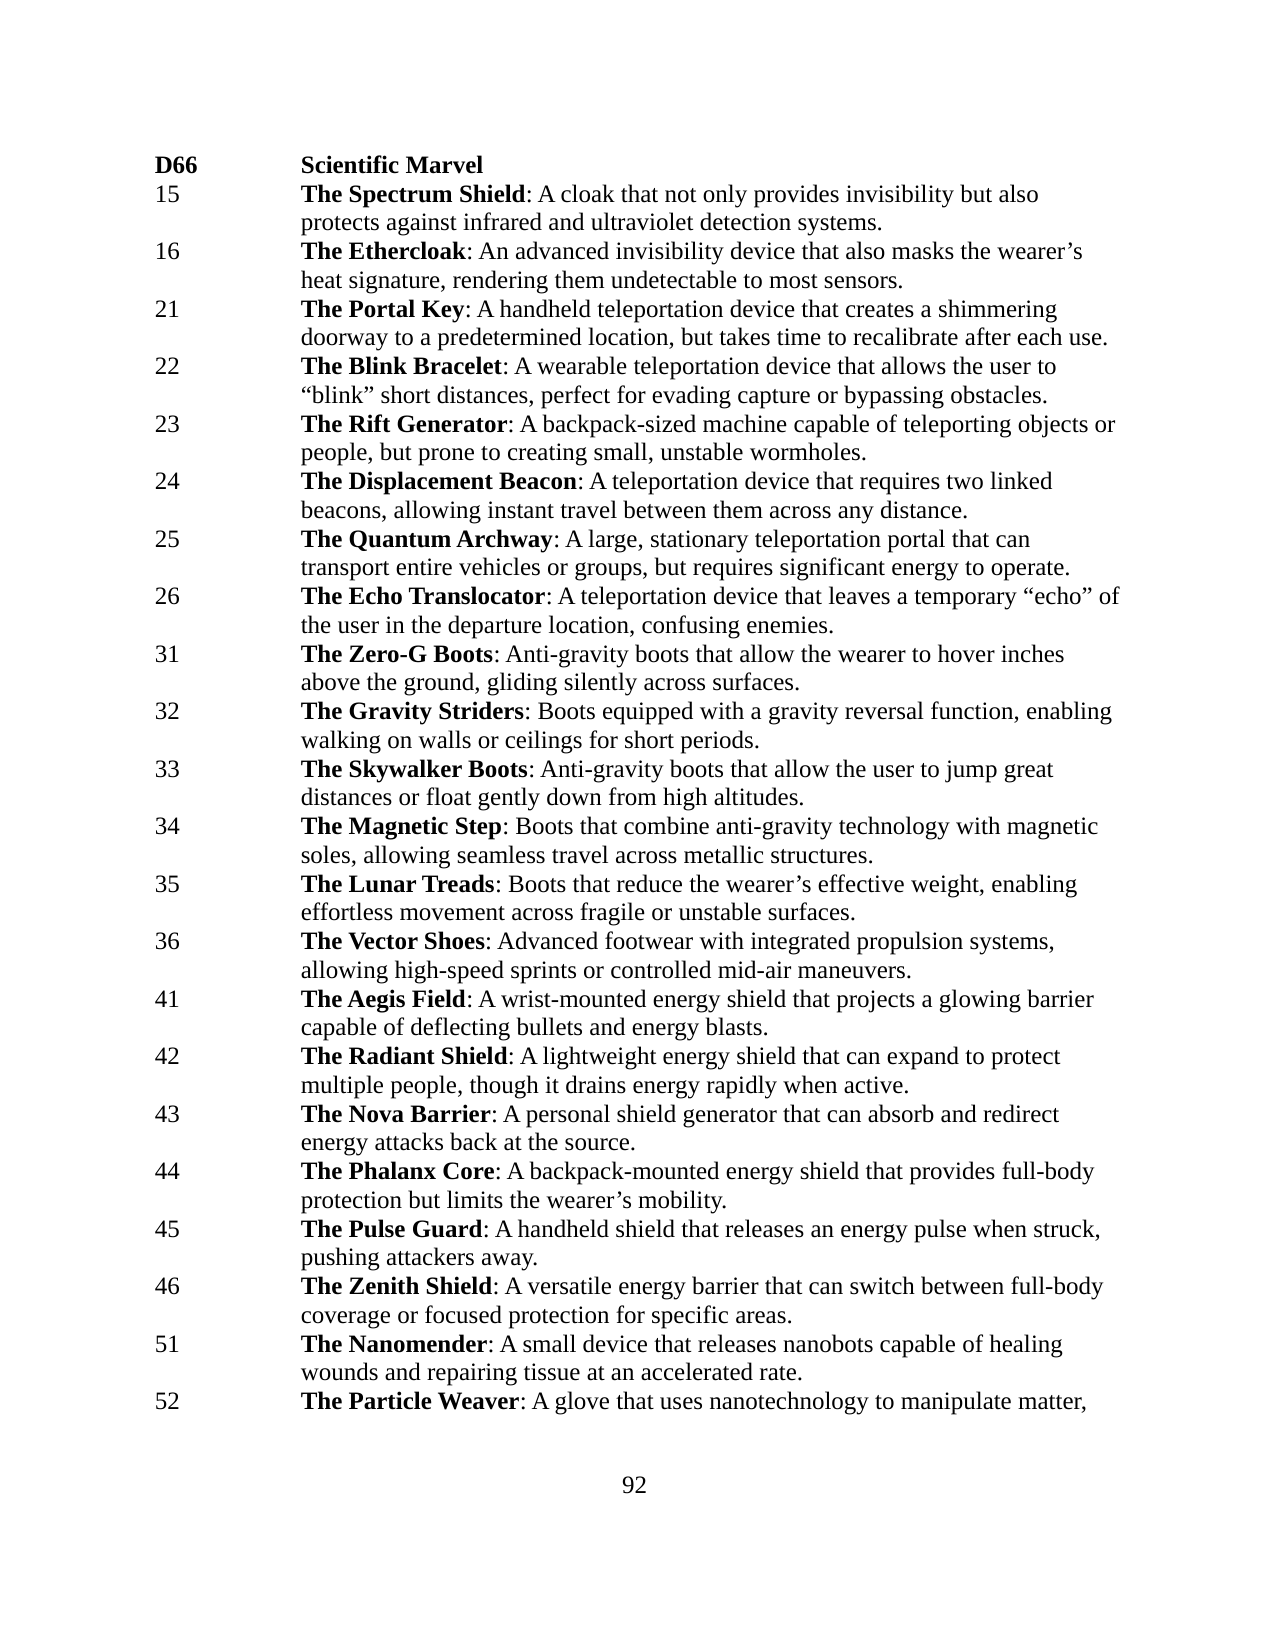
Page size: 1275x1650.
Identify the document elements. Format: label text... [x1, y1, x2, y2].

table_cell The Phalanx Core: A backpack-mounted energy shield that provides full-body protection but limits the wearer’s mobility. [296, 1156, 1125, 1214]
table_cell The Echo Translocator: A teleportation device that leaves a temporary “echo” of the user in the departure location, confusing enemies. [296, 581, 1125, 639]
table_cell The Zero-G Boots: Anti-gravity boots that allow the wearer to hover inches above the ground, gliding silently across surfaces. [296, 639, 1125, 696]
table_cell 35 [150, 869, 296, 926]
table_cell 45 [150, 1214, 296, 1271]
table_cell 33 [150, 754, 296, 811]
table_cell The Zenith Shield: A versatile energy barrier that can switch between full-body coverage or focused protection for specific areas. [296, 1271, 1125, 1329]
table_cell 22 [150, 351, 296, 409]
table_cell 36 [150, 926, 296, 984]
table_cell The Ethercloak: An advanced invisibility device that also masks the wearer’s heat signature, rendering them undetectable to most sensors. [296, 236, 1125, 294]
table_cell The Gravity Striders: Boots equipped with a gravity reversal function, enabling walking on walls or ceilings for short periods. [296, 696, 1125, 754]
table_cell 42 [150, 1041, 296, 1099]
table_cell 34 [150, 811, 296, 869]
table_cell The Magnetic Step: Boots that combine anti-gravity technology with magnetic soles, allowing seamless travel across metallic structures. [296, 811, 1125, 869]
table_cell 26 [150, 581, 296, 639]
table_cell 16 [150, 236, 296, 294]
table_cell The Skywalker Boots: Anti-gravity boots that allow the user to jump great distances or float gently down from high altitudes. [296, 754, 1125, 811]
table_cell The Quantum Archway: A large, stationary teleportation portal that can transport entire vehicles or groups, but requires significant energy to operate. [296, 524, 1125, 581]
table_cell The Nova Barrier: A personal shield generator that can absorb and redirect energy attacks back at the source. [296, 1099, 1125, 1156]
table_cell The Radiant Shield: A lightweight energy shield that can expand to protect multiple people, though it drains energy rapidly when active. [296, 1041, 1125, 1099]
table_cell The Portal Key: A handheld teleportation device that creates a shimmering doorway to a predetermined location, but takes time to recalibrate after each use. [296, 294, 1125, 351]
table_cell 25 [150, 524, 296, 581]
table_cell The Spectrum Shield: A cloak that not only provides invisibility but also protects against infrared and ultraviolet detection systems. [296, 179, 1125, 236]
table_cell The Aegis Field: A wrist-mounted energy shield that projects a glowing barrier capable of deflecting bullets and energy blasts. [296, 984, 1125, 1041]
table_cell 32 [150, 696, 296, 754]
table_header Scientific Marvel [296, 150, 1125, 179]
table_cell 21 [150, 294, 296, 351]
table_cell 51 [150, 1329, 296, 1386]
table_cell 23 [150, 409, 296, 466]
table_cell 46 [150, 1271, 296, 1329]
table_cell The Blink Bracelet: A wearable teleportation device that allows the user to “blink” short distances, perfect for evading capture or bypassing obstacles. [296, 351, 1125, 409]
table_cell The Displacement Beacon: A teleportation device that requires two linked beacons, allowing instant travel between them across any distance. [296, 466, 1125, 524]
table_cell The Lunar Treads: Boots that reduce the wearer’s effective weight, enabling effortless movement across fragile or unstable surfaces. [296, 869, 1125, 926]
table_header D66 [150, 150, 296, 179]
table_cell 15 [150, 179, 296, 236]
table_cell The Vector Shoes: Advanced footwear with integrated propulsion systems, allowing high-speed sprints or controlled mid-air maneuvers. [296, 926, 1125, 984]
table_cell 24 [150, 466, 296, 524]
table_cell 44 [150, 1156, 296, 1214]
table_cell 43 [150, 1099, 296, 1156]
table_cell The Pulse Guard: A handheld shield that releases an energy pulse when struck, pushing attackers away. [296, 1214, 1125, 1271]
table_cell The Nanomender: A small device that releases nanobots capable of healing wounds and repairing tissue at an accelerated rate. [296, 1329, 1125, 1386]
table_cell The Particle Weaver: A glove that uses nanotechnology to manipulate matter, [296, 1386, 1125, 1415]
table_cell 31 [150, 639, 296, 696]
table_cell 41 [150, 984, 296, 1041]
table_cell The Rift Generator: A backpack-sized machine capable of teleporting objects or people, but prone to creating small, unstable wormholes. [296, 409, 1125, 466]
table_cell 52 [150, 1386, 296, 1415]
